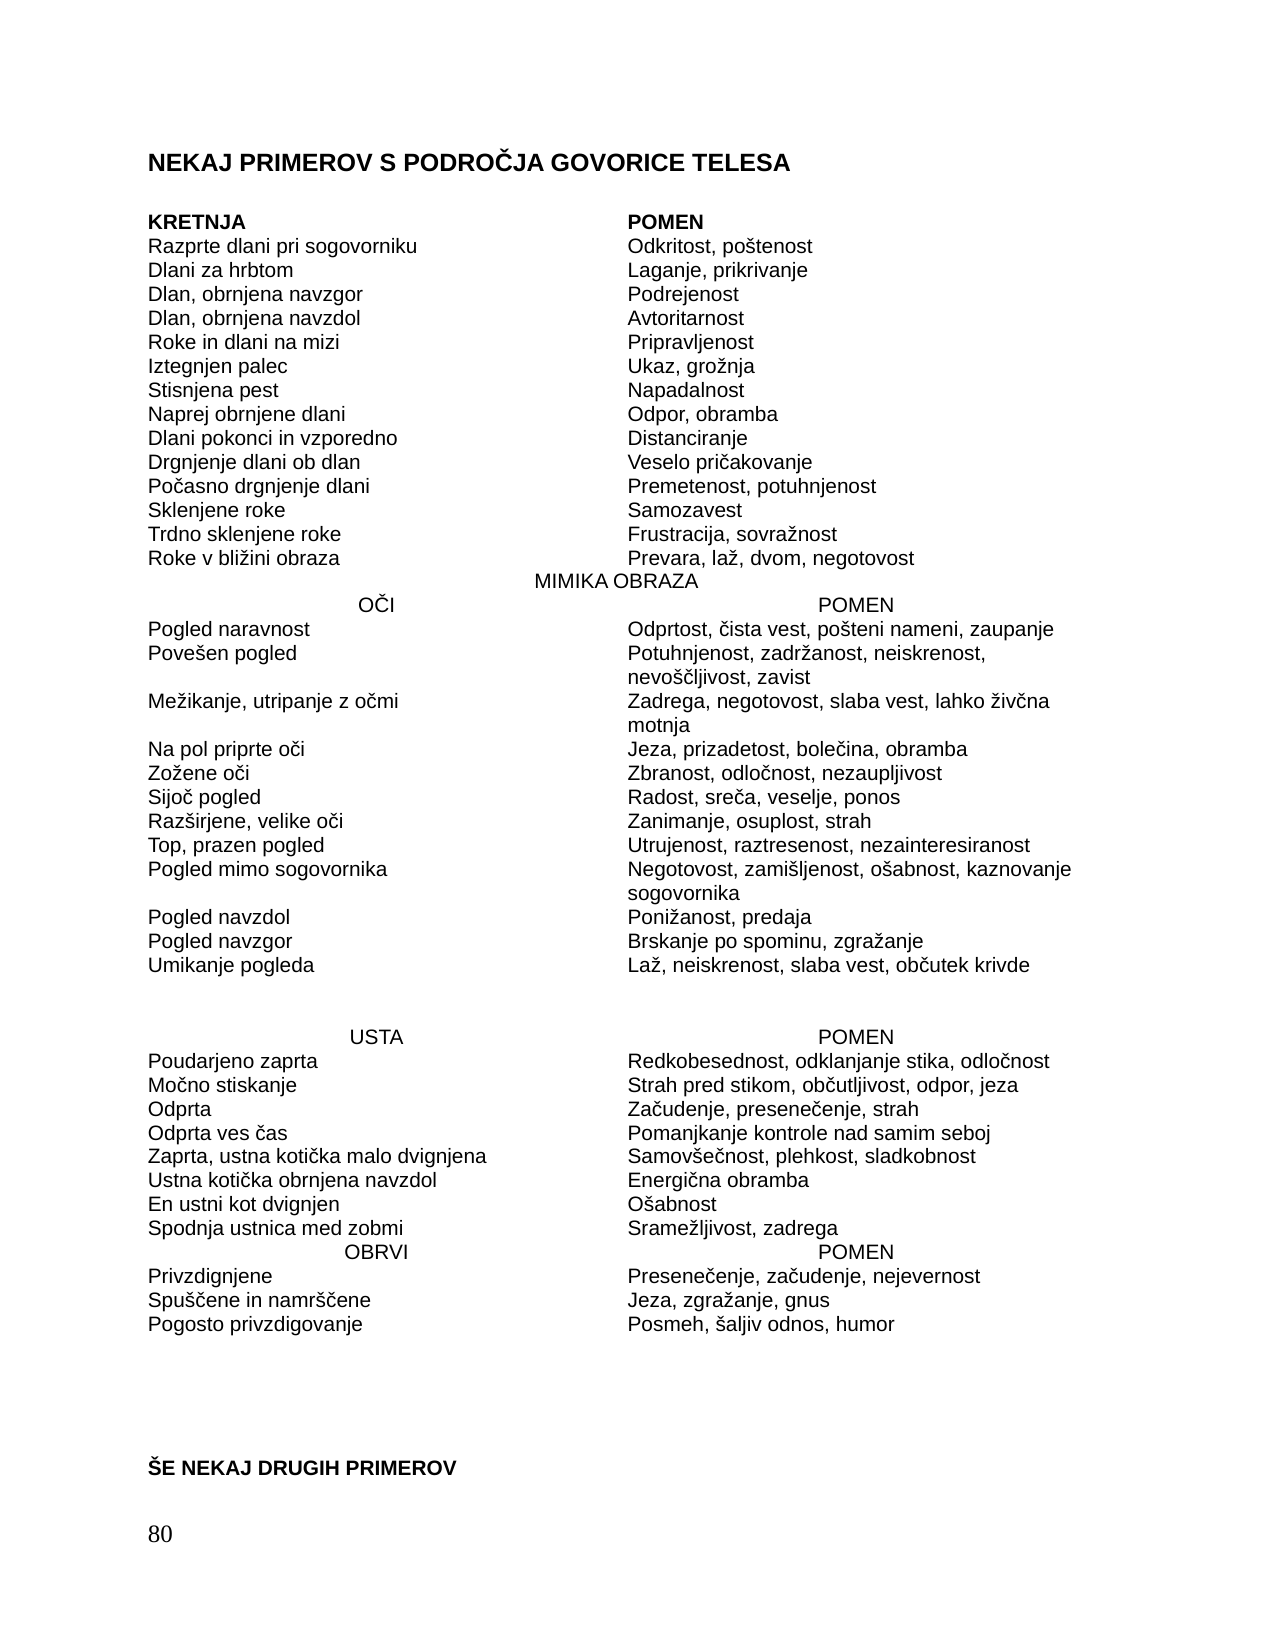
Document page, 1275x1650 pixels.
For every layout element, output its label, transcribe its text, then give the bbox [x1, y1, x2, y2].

table_cell Veselo pričakovanje [616, 450, 1096, 473]
table_cell Energična obramba [616, 1168, 1096, 1192]
table_cell Premetenost, potuhnjenost [616, 474, 1096, 497]
table_cell Odprta [136, 1096, 616, 1120]
table_cell Dlani za hrbtom [136, 258, 616, 282]
table_cell Ošabnost [616, 1192, 1096, 1216]
table_cell Samozavest [616, 498, 1096, 521]
table_cell Trdno sklenjene roke [136, 521, 616, 545]
table_cell Naprej obrnjene dlani [136, 402, 616, 426]
table_header KRETNJA [136, 210, 616, 234]
table_cell Poudarjeno zaprta [136, 1049, 616, 1072]
table_cell Odprtost, čista vest, pošteni nameni, zaupanje [616, 617, 1096, 641]
table_cell Redkobesednost, odklanjanje stika, odločnost [616, 1049, 1096, 1072]
table_cell Distanciranje [616, 426, 1096, 449]
table_cell Samovšečnost, plehkost, sladkobnost [616, 1144, 1096, 1168]
table_cell Začudenje, presenečenje, strah [616, 1096, 1096, 1120]
table_cell Spuščene in namrščene [136, 1288, 616, 1312]
table_cell Odkritost, poštenost [616, 234, 1096, 258]
table_cell Ustna kotička obrnjena navzdol [136, 1168, 616, 1192]
table_cell OBRVI [136, 1240, 616, 1264]
table_cell Zožene oči [136, 761, 616, 785]
table_cell Negotovost, zamišljenost, ošabnost, kaznovanje sogovornika [616, 857, 1096, 905]
table_cell Razprte dlani pri sogovorniku [136, 234, 616, 258]
table_header POMEN [616, 1025, 1096, 1048]
table_cell Avtoritarnost [616, 306, 1096, 330]
table_cell Počasno drgnjenje dlani [136, 474, 616, 497]
table_cell Umikanje pogleda [136, 953, 616, 977]
table_cell Top, prazen pogled [136, 833, 616, 857]
table_cell Radost, sreča, veselje, ponos [616, 785, 1096, 809]
table_cell Odprta ves čas [136, 1120, 616, 1144]
table_cell Privzdignjene [136, 1264, 616, 1288]
table_cell Razširjene, velike oči [136, 809, 616, 833]
table_cell Strah pred stikom, občutljivost, odpor, jeza [616, 1073, 1096, 1096]
table_cell Dlani pokonci in vzporedno [136, 426, 616, 449]
table_cell Mežikanje, utripanje z očmi [136, 689, 616, 737]
table_cell Sramežljivost, zadrega [616, 1216, 1096, 1240]
table_cell Laž, neiskrenost, slaba vest, občutek krivde [616, 953, 1096, 977]
table_cell Zaprta, ustna kotička malo dvignjena [136, 1144, 616, 1168]
table_cell Pripravljenost [616, 330, 1096, 354]
table_cell Laganje, prikrivanje [616, 258, 1096, 282]
table_cell Pomanjkanje kontrole nad samim seboj [616, 1120, 1096, 1144]
table_cell Utrujenost, raztresenost, nezainteresiranost [616, 833, 1096, 857]
table_cell Jeza, prizadetost, bolečina, obramba [616, 737, 1096, 761]
table_cell Frustracija, sovražnost [616, 521, 1096, 545]
table_cell Potuhnjenost, zadržanost, neiskrenost, nevoščljivost, zavist [616, 641, 1096, 689]
table_cell Odpor, obramba [616, 402, 1096, 426]
table_cell Jeza, zgražanje, gnus [616, 1288, 1096, 1312]
table_cell Pogled navzgor [136, 929, 616, 953]
table_cell Na pol priprte oči [136, 737, 616, 761]
table_cell Podrejenost [616, 282, 1096, 306]
table_cell Iztegnjen palec [136, 354, 616, 378]
table_cell Spodnja ustnica med zobmi [136, 1216, 616, 1240]
table_cell Močno stiskanje [136, 1073, 616, 1096]
table_cell Posmeh, šaljiv odnos, humor [616, 1312, 1096, 1336]
table_cell Pogled naravnost [136, 617, 616, 641]
table_cell POMEN [616, 1240, 1096, 1264]
table_cell Sijoč pogled [136, 785, 616, 809]
table_cell Drgnjenje dlani ob dlan [136, 450, 616, 473]
table_cell Prevara, laž, dvom, negotovost [616, 545, 1096, 569]
table_header USTA [136, 1025, 616, 1048]
table_cell POMEN [616, 593, 1096, 617]
table_cell Stisnjena pest [136, 378, 616, 402]
table_cell Pogosto privzdigovanje [136, 1312, 616, 1336]
table_cell Presenečenje, začudenje, nejevernost [616, 1264, 1096, 1288]
table_header POMEN [616, 210, 1096, 234]
text NEKAJ PRIMEROV S PODROČJA GOVORICE TELESA [148, 148, 1127, 176]
table_cell Roke in dlani na mizi [136, 330, 616, 354]
table_cell Zadrega, negotovost, slaba vest, lahko živčna motnja [616, 689, 1096, 737]
text ŠE NEKAJ DRUGIH PRIMEROV [148, 1456, 1127, 1480]
table_cell Sklenjene roke [136, 498, 616, 521]
table_cell MIMIKA OBRAZA [136, 569, 1096, 593]
table_cell Brskanje po spominu, zgražanje [616, 929, 1096, 953]
table_cell Dlan, obrnjena navzdol [136, 306, 616, 330]
table_cell Ukaz, grožnja [616, 354, 1096, 378]
table_cell Roke v bližini obraza [136, 545, 616, 569]
table_cell Povešen pogled [136, 641, 616, 689]
table_cell Napadalnost [616, 378, 1096, 402]
table_cell Dlan, obrnjena navzgor [136, 282, 616, 306]
table_cell Pogled mimo sogovornika [136, 857, 616, 905]
table_cell En ustni kot dvignjen [136, 1192, 616, 1216]
table_cell Zanimanje, osuplost, strah [616, 809, 1096, 833]
table_cell Ponižanost, predaja [616, 905, 1096, 929]
table_cell OČI [136, 593, 616, 617]
table_cell Pogled navzdol [136, 905, 616, 929]
table_cell Zbranost, odločnost, nezaupljivost [616, 761, 1096, 785]
